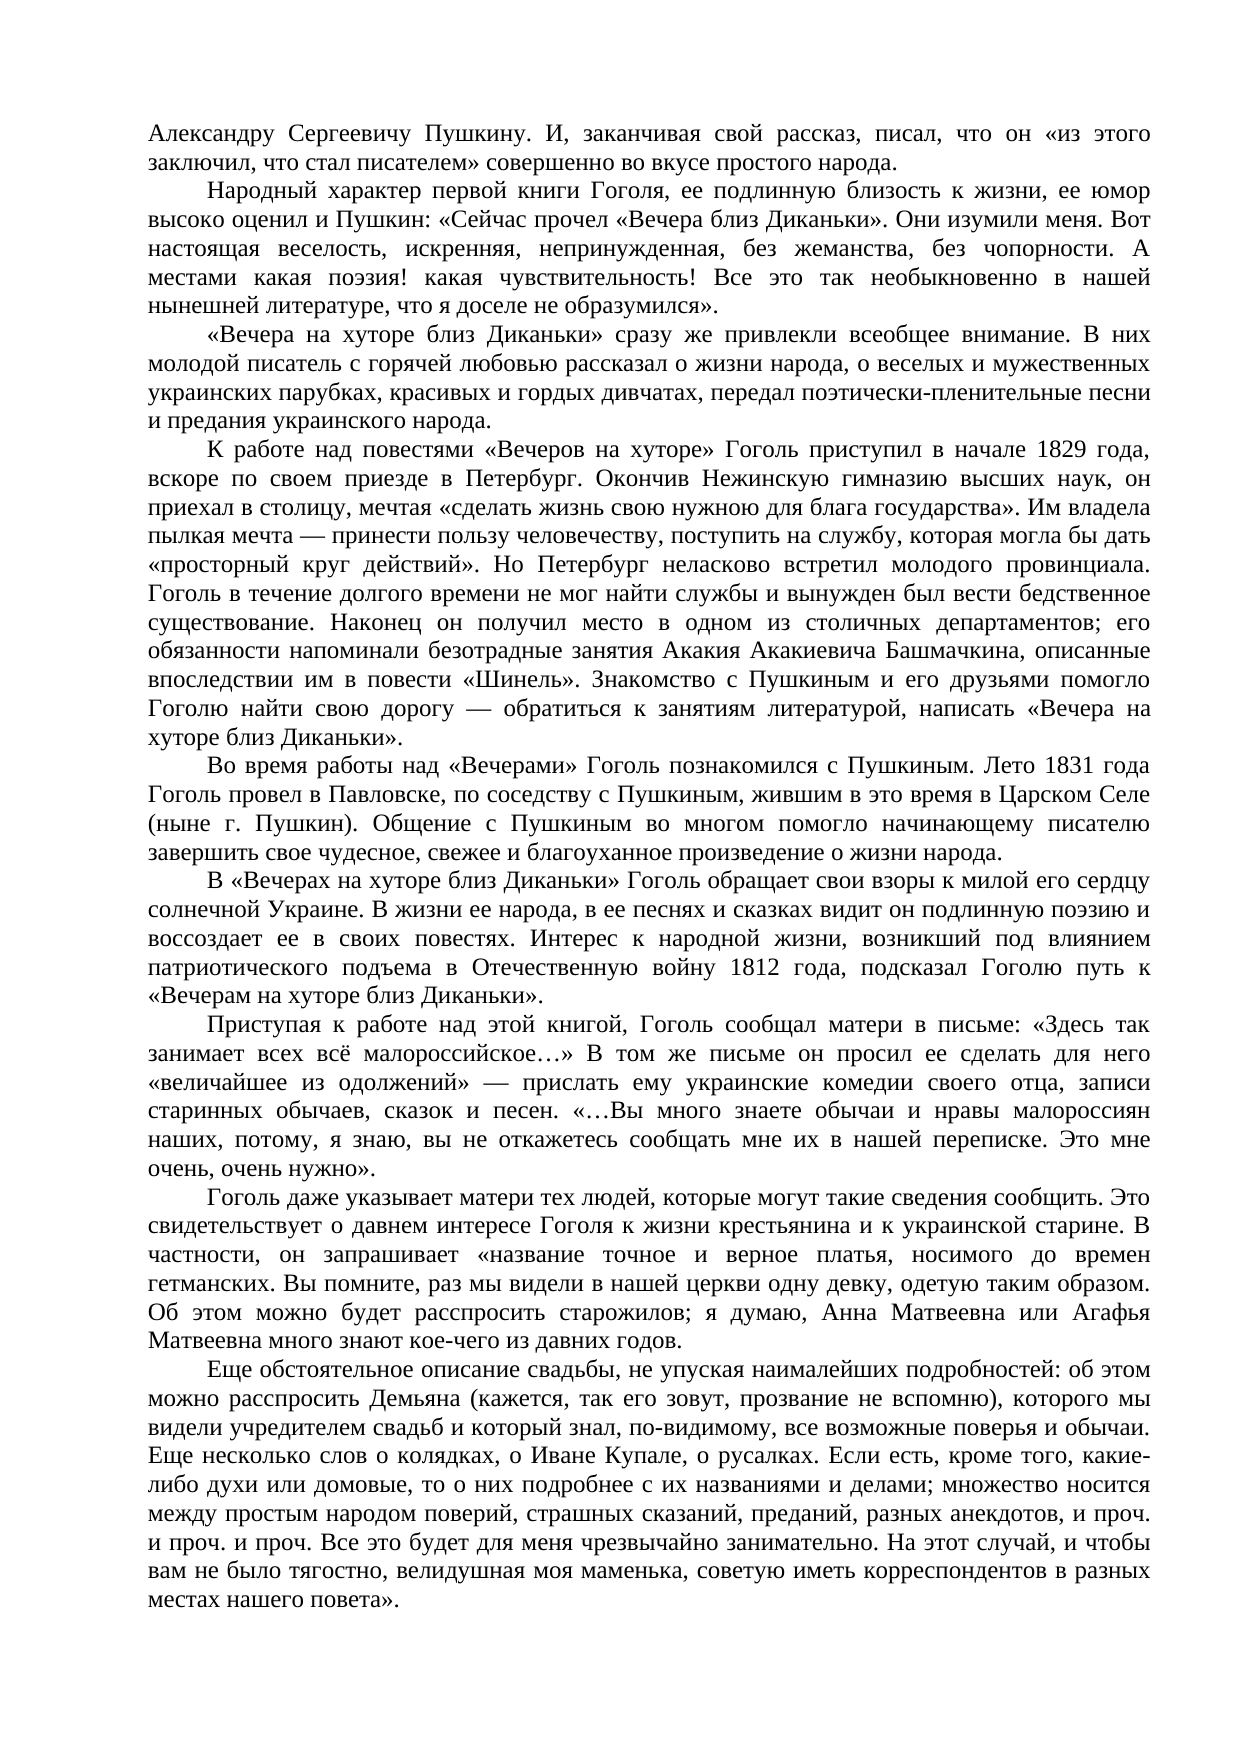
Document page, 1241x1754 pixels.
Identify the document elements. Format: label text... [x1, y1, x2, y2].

text В «Вечерах на хуторе близ Диканьки» Гоголь обращает свои взоры к милой его сердцу солнечной Украине. В жизни ее народа, в ее песнях и сказках видит он подлинную поэзию и воссоздает ее в своих повестях. Интерес к народной жизни, возникший под влиянием патриотического подъема в Отечественную войну 1812 года, подсказал Гоголю путь к «Вечерам на хуторе близ Диканьки». [148, 866, 1152, 1009]
text Народный характер первой книги Гоголя, ее подлинную близость к жизни, ее юмор высоко оценил и Пушкин: «Сейчас прочел «Вечера близ Диканьки». Они изумили меня. Вот настоящая веселость, искренняя, непринужденная, без жеманства, без чопорности. А местами какая поэзия! какая чувствительность! Все это так необыкновенно в нашей нынешней литературе, что я доселе не образумился». [148, 176, 1152, 319]
text Еще обстоятельное описание свадьбы, не упуская наималейших подробностей: об этом можно расспросить Демьяна (кажется, так его зовут, прозвание не вспомню), которого мы видели учредителем свадьб и который знал, по-видимому, все возможные поверья и обычаи. Еще несколько слов о колядках, о Иване Купале, о русалках. Если есть, кроме того, какие-либо духи или домовые, то о них подробнее с их названиями и делами; множество носится между простым народом поверий, страшных сказаний, преданий, разных анекдотов, и проч. и проч. и проч. Все это будет для меня чрезвычайно занимательно. На этот случай, и чтобы вам не было тягостно, велидушная моя маменька, советую иметь корреспондентов в разных местах нашего повета». [148, 1354, 1152, 1613]
text Во время работы над «Вечерами» Гоголь познакомился с Пушкиным. Лето 1831 года Гоголь провел в Павловске, по соседству с Пушкиным, жившим в это время в Царском Селе (ныне г. Пушкин). Общение с Пушкиным во многом помогло начинающему писателю завершить свое чудесное, свежее и благоуханное произведение о жизни народа. [148, 751, 1152, 866]
text Приступая к работе над этой книгой, Гоголь сообщал матери в письме: «Здесь так занимает всех всё малороссийское…» В том же письме он просил ее сделать для него «величайшее из одолжений» — прислать ему украинские комедии своего отца, записи старинных обычаев, сказок и песен. «…Вы много знаете обычаи и нравы малороссиян наших, потому, я знаю, вы не откажетесь сообщать мне их в нашей переписке. Это мне очень, очень нужно». [148, 1009, 1152, 1182]
text «Вечера на хуторе близ Диканьки» сразу же привлекли всеобщее внимание. В них молодой писатель с горячей любовью рассказал о жизни народа, о веселых и мужественных украинских парубках, красивых и гордых дивчатах, передал поэтически-пленительные песни и предания украинского народа. [148, 319, 1152, 434]
text Гоголь даже указывает матери тех людей, которые могут такие сведения сообщить. Это свидетельствует о давнем интересе Гоголя к жизни крестьянина и к украинской старине. В частности, он запрашивает «название точное и верное платья, носимого до времен гетманских. Вы помните, раз мы видели в нашей церкви одну девку, одетую таким образом. Об этом можно будет расспросить старожилов; я думаю, Анна Матвеевна или Агафья Матвеевна много знают кое-чего из давних годов. [148, 1182, 1152, 1354]
text К работе над повестями «Вечеров на хуторе» Гоголь приступил в начале 1829 года, вскоре по своем приезде в Петербург. Окончив Нежинскую гимназию высших наук, он приехал в столицу, мечтая «сделать жизнь свою нужною для блага государства». Им владела пылкая мечта — принести пользу человечеству, поступить на службу, которая могла бы дать «просторный круг действий». Но Петербург неласково встретил молодого провинциала. Гоголь в течение долгого времени не мог найти службы и вынужден был вести бедственное существование. Наконец он получил место в одном из столичных департаментов; его обязанности напоминали безотрадные занятия Акакия Акакиевича Башмачкина, описанные впоследствии им в повести «Шинель». Знакомство с Пушкиным и его друзьями помогло Гоголю найти свою дорогу — обратиться к занятиям литературой, написать «Вечера на хуторе близ Диканьки». [148, 434, 1152, 751]
text Александру Сергеевичу Пушкину. И, заканчивая свой рассказ, писал, что он «из этого заключил, что стал писателем» совершенно во вкусе простого народа. [148, 118, 1152, 176]
